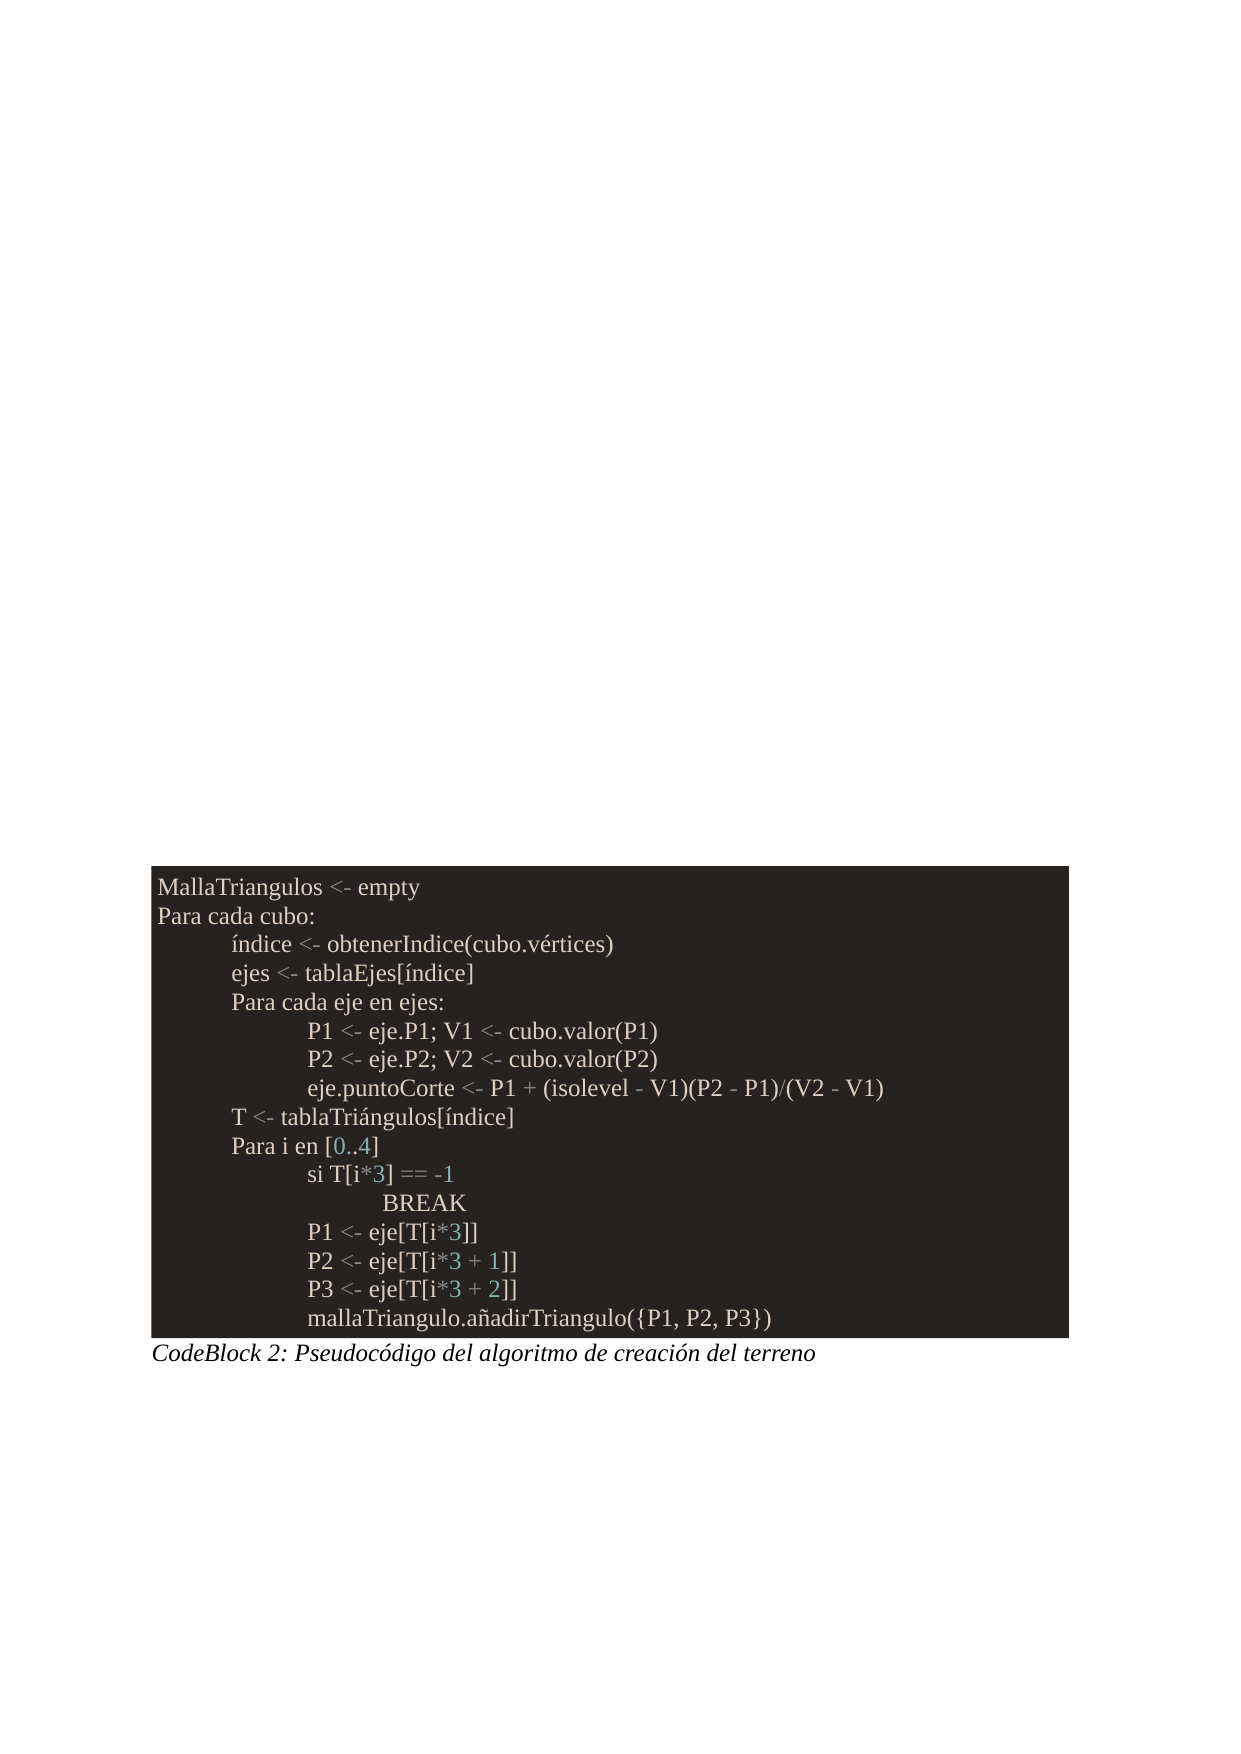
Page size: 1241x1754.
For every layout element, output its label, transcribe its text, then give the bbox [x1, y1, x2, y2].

list Se calculan los puntos de intersección en los ejes cortados. Esto se hace mediante interpolación linear a base de los valores de los dos vértices que forman el eje. Permite representar con más precisión el volumen, ya que no limita la malla a solo cortar en la parte media del eje de los cubos. Dado los puntos P1 y P2 que forman el eje cortado y sus valores escalares V1 y V2 respectivamente, el punto de intersección en el eje viene dado por: [155, 291, 1122, 434]
subtitle Implementación del algoritmo de marching cubes [118, 1445, 1122, 1484]
list Siguiendo el ejemplo anterior, el índice 8 en la tabla de triángulos apunta al array {3, 11, 2, -1, -1, -1, -1, -1, -1, -1, -1, -1, -1, -1, -1, -1}. [155, 808, 1122, 866]
list P = P1 + (isolevel - V1)(P2 - P1)/(V2 – V1). [155, 434, 1122, 463]
list Por último, se crean las facetas formadas por las posiciones por las que la isosuperficie corta a los cubos. Se usa una segunda tabla, llamada tabla de triángulos, que contiene un array de números para cada posible combinación de facetas en un cubo. Cada array contiene para cada triángulo de esa combinación los ejes en los que se encuentran los puntos que forman dicho triángulo. Cada array contiene a lo sumo 5 triángulos, por lo que puede tener una longitud máxima de 15 + 1 números (el último se usa para indicar cuando acaba el array). Los primeros 3 números del array indican el primero triangulo, los segundo 3 el segundo triángulo, etc. El algoritmo sigue creando facetas de triangulo dado un array hasta que se encuentra con un valor -1. El índice ya obtenido en el primer paso del algoritmo se usa también en esta tabla. [155, 492, 1122, 779]
text CodeBlock 2: Pseudocódigo del algoritmo de creación del terreno [151, 1339, 1069, 1367]
list La tabla de ejes devuelve un número de 12 bits que representa los ejes del cubo. Para cada bit, si su valor es 1, significa que el eje respectivo es cortado por la superficie. Si su valor es 0, es que no es cortado. Volviendo al ejemplo de la imagen 1 [CHECK VALIDITY], al buscar en la tabla de ejes usando el índice 8, se obtendría el número 1000 0000 1100. Esto significa que los ejes cortados son el 2, el 3 y el 11 (el primer bit es el eje 0). [155, 118, 1122, 262]
